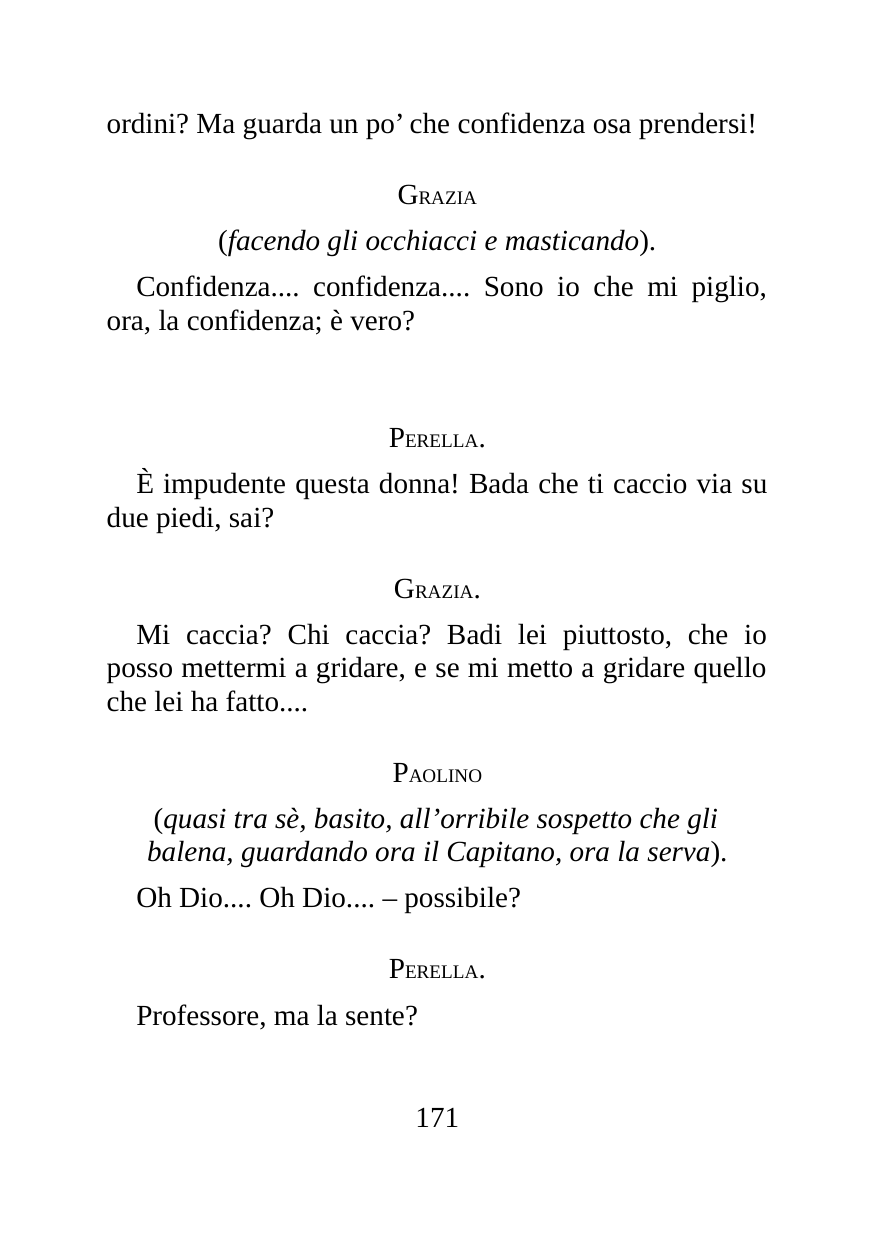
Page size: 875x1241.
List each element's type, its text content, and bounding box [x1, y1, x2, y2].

text Mi caccia? Chi caccia? Badi lei piuttosto, che io posso mettermi a gridare, e se mi metto a gridare quello che lei ha fatto.... [106, 617, 768, 717]
text (facendo gli occhiacci e masticando). [106, 223, 768, 257]
text Oh Dio.... Oh Dio.... ‒ possibile? [106, 881, 768, 914]
text Grazia. [106, 571, 768, 604]
text Paolino [106, 755, 768, 788]
text Perella. [106, 952, 768, 985]
text Professore, ma la sente? [106, 998, 768, 1031]
text Perella. [106, 420, 768, 454]
text Confidenza.... confidenza.... Sono io che mi piglio, ora, la confidenza; è vero? [106, 269, 768, 337]
text È impudente questa donna! Bada che ti caccio via su due piedi, sai? [106, 466, 768, 533]
text (quasi tra sè, basito, all’orribile sospetto che gli balena, guardando ora il Capitano, ora la serva). [106, 801, 768, 868]
text ordini? Ma guarda un po’ che confidenza osa prendersi! [106, 106, 768, 140]
text Grazia [106, 177, 768, 211]
